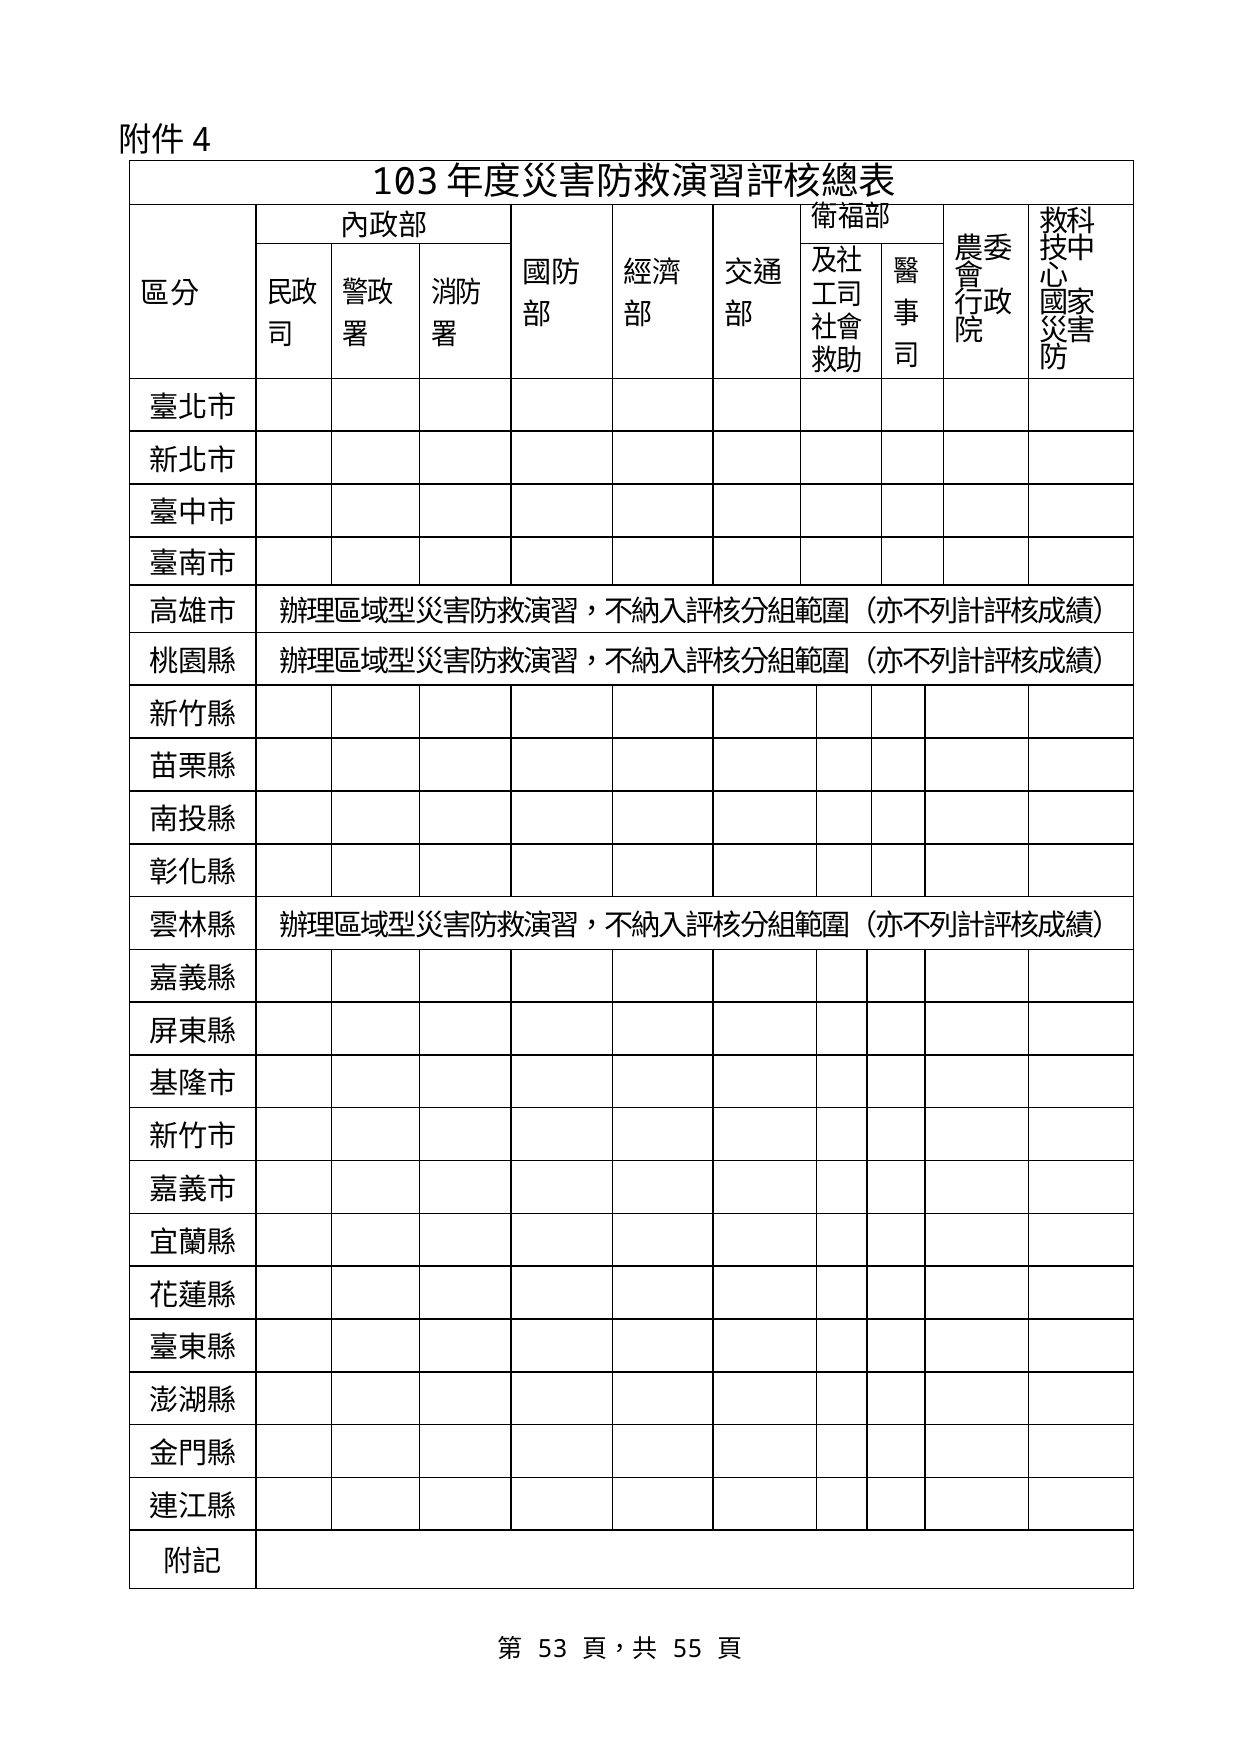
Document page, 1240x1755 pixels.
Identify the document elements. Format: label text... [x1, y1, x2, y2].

table_cell 附記 [130, 1531, 255, 1588]
table_cell [420, 1214, 510, 1265]
table_cell [1029, 950, 1133, 1001]
table_cell [257, 1161, 331, 1212]
table_cell 宜蘭縣 [130, 1214, 255, 1265]
table_cell [512, 950, 612, 1001]
table_cell 嘉義市 [130, 1161, 255, 1212]
text 附件4 [118, 118, 1121, 160]
table_cell 澎湖縣 [130, 1373, 255, 1424]
table_cell 新竹市 [130, 1108, 255, 1160]
table_cell [512, 1425, 612, 1477]
table_cell [420, 1320, 510, 1371]
table_cell [926, 686, 1028, 737]
table_cell [882, 485, 943, 536]
table_cell [817, 739, 871, 790]
table_cell [512, 432, 612, 483]
table_cell [926, 1003, 1028, 1054]
table_cell [926, 1320, 1028, 1371]
table_cell [926, 1373, 1028, 1424]
table_cell 臺中市 [130, 485, 255, 536]
table_cell [817, 792, 871, 843]
table_cell [257, 1478, 331, 1529]
table_cell [868, 1267, 924, 1318]
table_cell [613, 538, 712, 584]
table_cell [332, 686, 419, 737]
table_cell [613, 1267, 712, 1318]
table_cell [944, 485, 1028, 536]
table_cell [257, 1320, 331, 1371]
table_cell [1029, 792, 1133, 843]
table_cell [926, 950, 1028, 1001]
table_cell 民政司 [257, 244, 331, 377]
table_cell 雲林縣 [130, 897, 255, 948]
table_cell [332, 1478, 419, 1529]
table_cell [1029, 485, 1133, 536]
table_cell [613, 379, 712, 430]
table_cell 辦理區域型災害防救演習，不納入評核分組範圍（亦不列計評核成績） [257, 586, 1133, 632]
table_cell 交通部 [714, 205, 800, 377]
table_cell [714, 379, 800, 430]
table_cell [613, 1108, 712, 1160]
table_cell [332, 1161, 419, 1212]
table_cell [817, 1214, 866, 1265]
table_cell [420, 792, 510, 843]
table_cell [868, 1056, 924, 1107]
table_cell [613, 485, 712, 536]
table_cell [420, 432, 510, 483]
table_cell [420, 1056, 510, 1107]
table_cell [332, 1214, 419, 1265]
table_cell [512, 739, 612, 790]
table_cell [817, 1478, 866, 1529]
table_cell [257, 1056, 331, 1107]
table_cell [613, 686, 712, 737]
table_cell [926, 1267, 1028, 1318]
table_cell [817, 1056, 866, 1107]
table_cell 新北市 [130, 432, 255, 483]
table_cell [714, 1108, 816, 1160]
table_cell [332, 485, 419, 536]
table_cell [872, 686, 924, 737]
table_cell [714, 1003, 816, 1054]
table_cell [817, 1320, 866, 1371]
table_cell [926, 1056, 1028, 1107]
table_cell [817, 950, 866, 1001]
table_cell [512, 1373, 612, 1424]
table_cell [332, 1056, 419, 1107]
table_cell [257, 1531, 1133, 1588]
table_cell 臺北市 [130, 379, 255, 430]
table_cell [613, 1003, 712, 1054]
table_cell [512, 1003, 612, 1054]
table_cell [257, 792, 331, 843]
table_cell 苗栗縣 [130, 739, 255, 790]
table_cell 屏東縣 [130, 1003, 255, 1054]
table_cell 高雄市 [130, 586, 255, 632]
table_cell [1029, 1056, 1133, 1107]
table_cell 經濟部 [613, 205, 712, 377]
table_cell [1029, 1108, 1133, 1160]
table_cell [801, 432, 881, 483]
table_cell [613, 792, 712, 843]
table_cell 及社工司 社會救助 [801, 244, 881, 377]
table_cell [420, 485, 510, 536]
table_cell [1029, 1161, 1133, 1212]
table_cell [714, 1214, 816, 1265]
table_cell [926, 1214, 1028, 1265]
table_cell [801, 379, 881, 430]
table_cell [332, 1003, 419, 1054]
table_cell [882, 538, 943, 584]
table_cell [714, 1056, 816, 1107]
table_cell [332, 845, 419, 896]
table_cell [613, 1373, 712, 1424]
table_cell [714, 1267, 816, 1318]
table_cell [420, 1425, 510, 1477]
table_cell [420, 686, 510, 737]
table_cell [512, 485, 612, 536]
table_cell [872, 845, 924, 896]
table_cell 農委會 行政院 [944, 205, 1028, 377]
table_cell [332, 792, 419, 843]
table_cell [1029, 1267, 1133, 1318]
table_cell [512, 379, 612, 430]
table_cell [420, 1478, 510, 1529]
table_cell [512, 845, 612, 896]
table_cell 基隆市 [130, 1056, 255, 1107]
table_cell [926, 1108, 1028, 1160]
table_cell [1029, 739, 1133, 790]
table_cell [257, 686, 331, 737]
table_cell [512, 1161, 612, 1212]
table_cell [332, 1373, 419, 1424]
table_cell [613, 1056, 712, 1107]
table_cell [257, 485, 331, 536]
table_cell [332, 1425, 419, 1477]
table_cell 彰化縣 [130, 845, 255, 896]
table_cell [420, 950, 510, 1001]
table_cell [257, 739, 331, 790]
table_cell 金門縣 [130, 1425, 255, 1477]
table_cell [332, 379, 419, 430]
table_cell 消防署 [420, 244, 510, 377]
table_cell [714, 485, 800, 536]
table_cell [420, 1003, 510, 1054]
table_cell [944, 432, 1028, 483]
table_cell 連江縣 [130, 1478, 255, 1529]
table_cell [872, 792, 924, 843]
table_cell [817, 1003, 866, 1054]
table_cell [926, 1161, 1028, 1212]
table_cell [512, 1320, 612, 1371]
table_cell [944, 379, 1028, 430]
table_cell [714, 1425, 816, 1477]
table_cell [872, 739, 924, 790]
table_cell [1029, 1373, 1133, 1424]
table_cell [512, 1478, 612, 1529]
table_cell 警政署 [332, 244, 419, 377]
table_cell [512, 792, 612, 843]
table_cell [257, 432, 331, 483]
table_cell [613, 1425, 712, 1477]
table_cell [512, 686, 612, 737]
table_cell [257, 538, 331, 584]
table_cell [817, 1267, 866, 1318]
table_cell [714, 1320, 816, 1371]
table_cell [613, 950, 712, 1001]
table_cell [420, 538, 510, 584]
table_cell [817, 1108, 866, 1160]
table_cell [332, 1320, 419, 1371]
table_cell 國防部 [512, 205, 612, 377]
table_cell [613, 1320, 712, 1371]
table_cell [868, 1320, 924, 1371]
table_cell [512, 538, 612, 584]
table_cell [1029, 1003, 1133, 1054]
table_cell [420, 1373, 510, 1424]
table_cell 辦理區域型災害防救演習，不納入評核分組範圍（亦不列計評核成績） [257, 897, 1133, 948]
table_cell 臺南市 [130, 538, 255, 584]
table_cell [420, 1108, 510, 1160]
table_cell [257, 1425, 331, 1477]
table_cell [817, 1425, 866, 1477]
table_cell [512, 1267, 612, 1318]
table_cell [926, 845, 1028, 896]
table_cell [714, 686, 816, 737]
table_cell [817, 1373, 866, 1424]
table_cell [1029, 1478, 1133, 1529]
table_cell [257, 845, 331, 896]
table_cell 花蓮縣 [130, 1267, 255, 1318]
table_cell [817, 1161, 866, 1212]
table_cell 內政部 [257, 205, 510, 243]
table_cell [332, 1108, 419, 1160]
table_cell [714, 845, 816, 896]
table_cell [714, 432, 800, 483]
table_cell [868, 1214, 924, 1265]
table_cell [801, 538, 881, 584]
table_cell [1029, 379, 1133, 430]
table_cell [1029, 845, 1133, 896]
table_cell [801, 485, 881, 536]
table_cell [714, 1478, 816, 1529]
table_cell [613, 845, 712, 896]
table_cell [868, 1108, 924, 1160]
table_cell [868, 1425, 924, 1477]
table_cell [420, 1267, 510, 1318]
table_cell [926, 739, 1028, 790]
table_cell 衛福部 [801, 205, 943, 243]
table_cell [1029, 1425, 1133, 1477]
table_cell 南投縣 [130, 792, 255, 843]
table_header 103年度災害防救演習評核總表 [130, 161, 1133, 203]
table_cell [817, 686, 871, 737]
table_cell [332, 739, 419, 790]
table_cell [257, 1214, 331, 1265]
table_cell [882, 432, 943, 483]
table_cell [332, 1267, 419, 1318]
table_cell 桃園縣 [130, 633, 255, 684]
table_cell [257, 1267, 331, 1318]
table_cell 臺東縣 [130, 1320, 255, 1371]
table_cell 辦理區域型災害防救演習，不納入評核分組範圍（亦不列計評核成績） [257, 633, 1133, 684]
table_cell 嘉義縣 [130, 950, 255, 1001]
table_cell [714, 950, 816, 1001]
table_cell [926, 1478, 1028, 1529]
table_cell [257, 950, 331, 1001]
table_cell [868, 950, 924, 1001]
table_cell [714, 538, 800, 584]
table_cell [332, 950, 419, 1001]
table_cell [332, 432, 419, 483]
table_cell [714, 739, 816, 790]
table_cell [714, 1161, 816, 1212]
table_cell [512, 1056, 612, 1107]
table_cell 救科技中心 國家災害防 [1029, 205, 1133, 377]
table_cell [868, 1478, 924, 1529]
table_cell [868, 1373, 924, 1424]
table_cell [613, 1161, 712, 1212]
table_cell [882, 379, 943, 430]
table_cell [817, 845, 871, 896]
table_cell [944, 538, 1028, 584]
table_cell [420, 739, 510, 790]
table_cell [1029, 686, 1133, 737]
table_cell [613, 432, 712, 483]
table_cell 新竹縣 [130, 686, 255, 737]
table_cell 醫事司 [882, 244, 943, 377]
table_cell [420, 1161, 510, 1212]
table_cell [1029, 1320, 1133, 1371]
table_cell [512, 1108, 612, 1160]
table_cell [613, 1478, 712, 1529]
table_cell [512, 1214, 612, 1265]
table_cell [926, 792, 1028, 843]
table_cell [257, 1003, 331, 1054]
table_cell [868, 1161, 924, 1212]
table_cell [420, 379, 510, 430]
table_cell 區分 [130, 205, 255, 377]
table_cell [1029, 538, 1133, 584]
table_cell [714, 1373, 816, 1424]
table_cell [332, 538, 419, 584]
table_cell [613, 1214, 712, 1265]
table_cell [1029, 1214, 1133, 1265]
table_cell [257, 379, 331, 430]
table_cell [420, 845, 510, 896]
table_cell [613, 739, 712, 790]
table_cell [714, 792, 816, 843]
table_cell [1029, 432, 1133, 483]
table_cell [257, 1108, 331, 1160]
table_cell [257, 1373, 331, 1424]
table_cell [868, 1003, 924, 1054]
table_cell [926, 1425, 1028, 1477]
